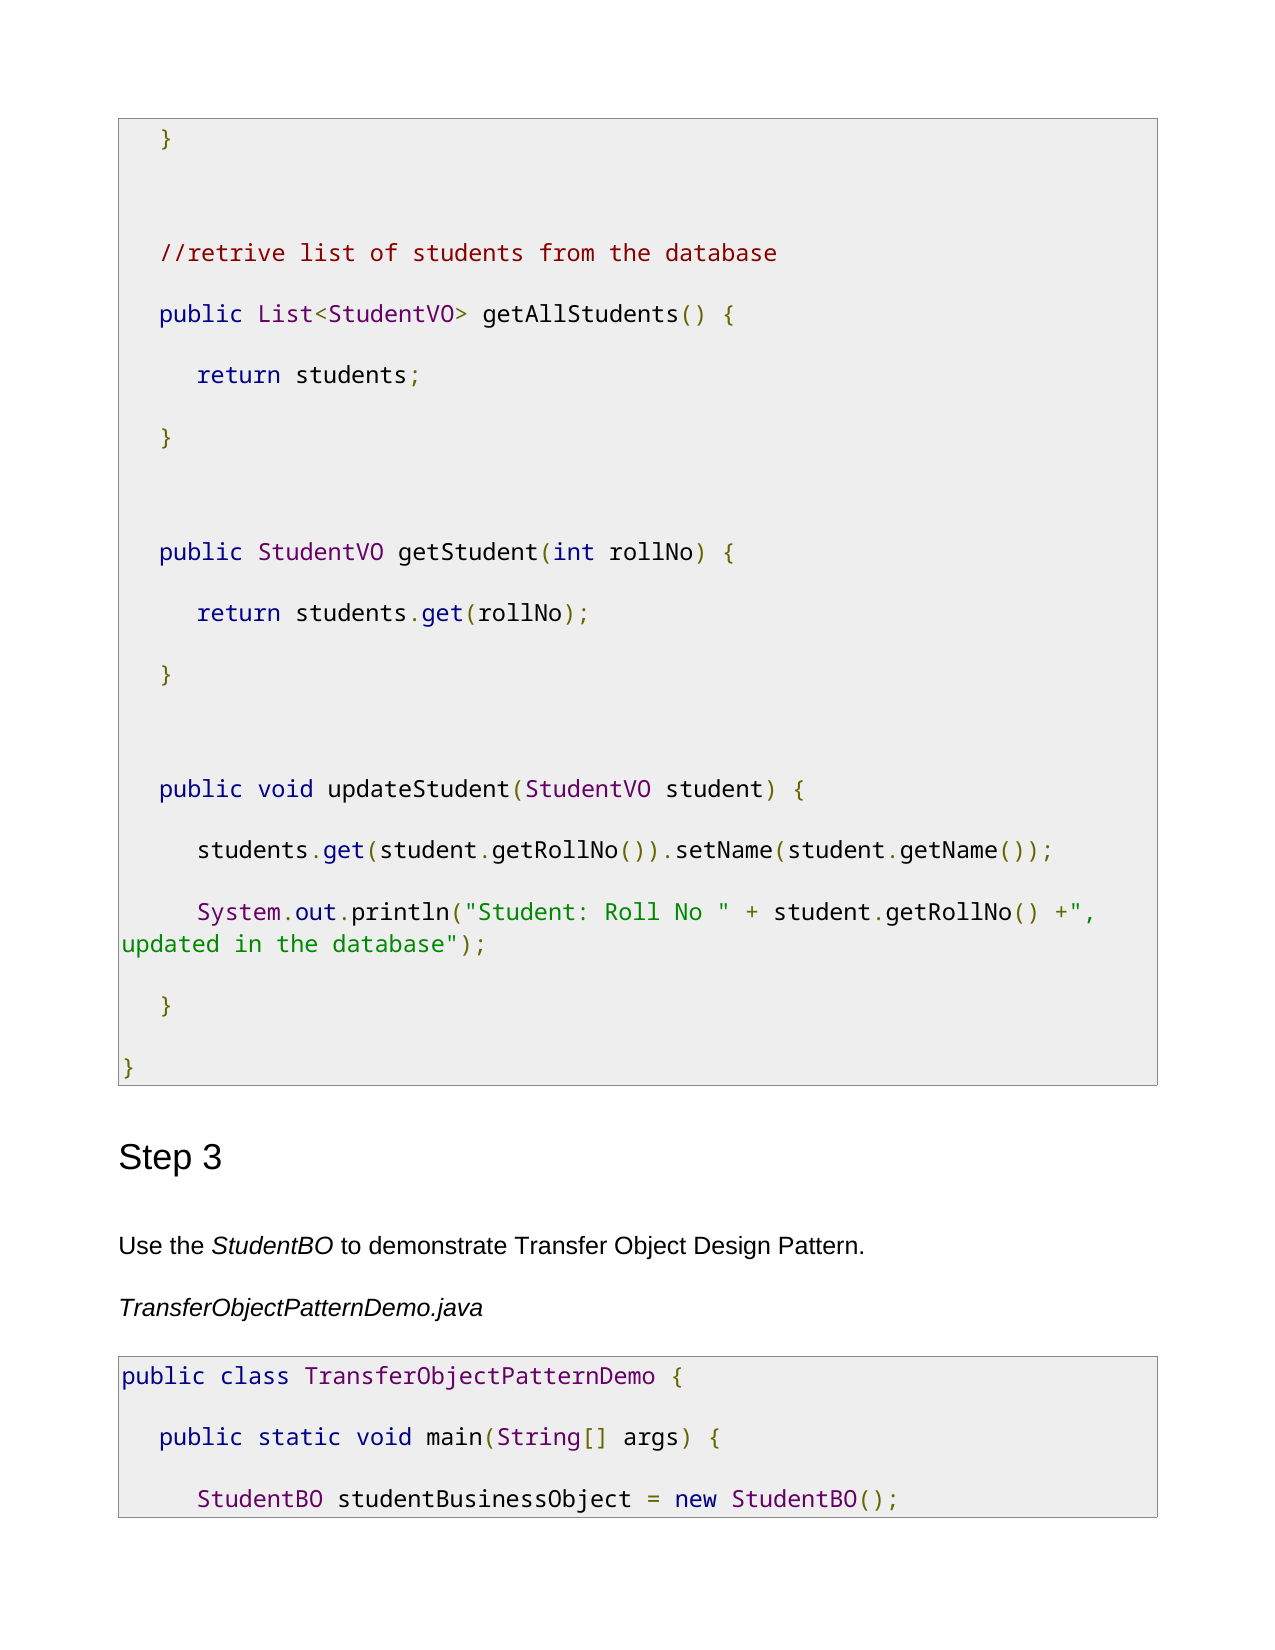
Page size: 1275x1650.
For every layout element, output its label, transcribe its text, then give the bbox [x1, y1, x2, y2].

text public List<StudentVO> getAllStudents() { [119, 294, 1157, 329]
text } [119, 1047, 1157, 1085]
text public void updateStudent(StudentVO student) { [119, 769, 1157, 804]
text public static void main(String[] args) { [119, 1417, 1157, 1453]
text System.out.println("Student: Roll No " + student.getRollNo() +", updated in the database"); [119, 892, 1157, 959]
text } [119, 986, 1157, 1021]
text public StudentVO getStudent(int rollNo) { [119, 532, 1157, 567]
text Use the StudentBO to demonstrate Transfer Object Design Pattern. [118, 1231, 1157, 1260]
text } [119, 654, 1157, 690]
text return students; [119, 356, 1157, 391]
text } [119, 119, 1157, 153]
text return students.get(rollNo); [119, 593, 1157, 628]
text //retrive list of students from the database [119, 233, 1157, 268]
subtitle Step 3 [118, 1136, 1157, 1177]
text } [119, 417, 1157, 452]
text StudentBO studentBusinessObject = new StudentBO(); [119, 1479, 1157, 1517]
text students.get(student.getRollNo()).setName(student.getName()); [119, 831, 1157, 866]
text public class TransferObjectPatternDemo { [119, 1357, 1157, 1391]
text TransferObjectPatternDemo.java [118, 1293, 1157, 1322]
